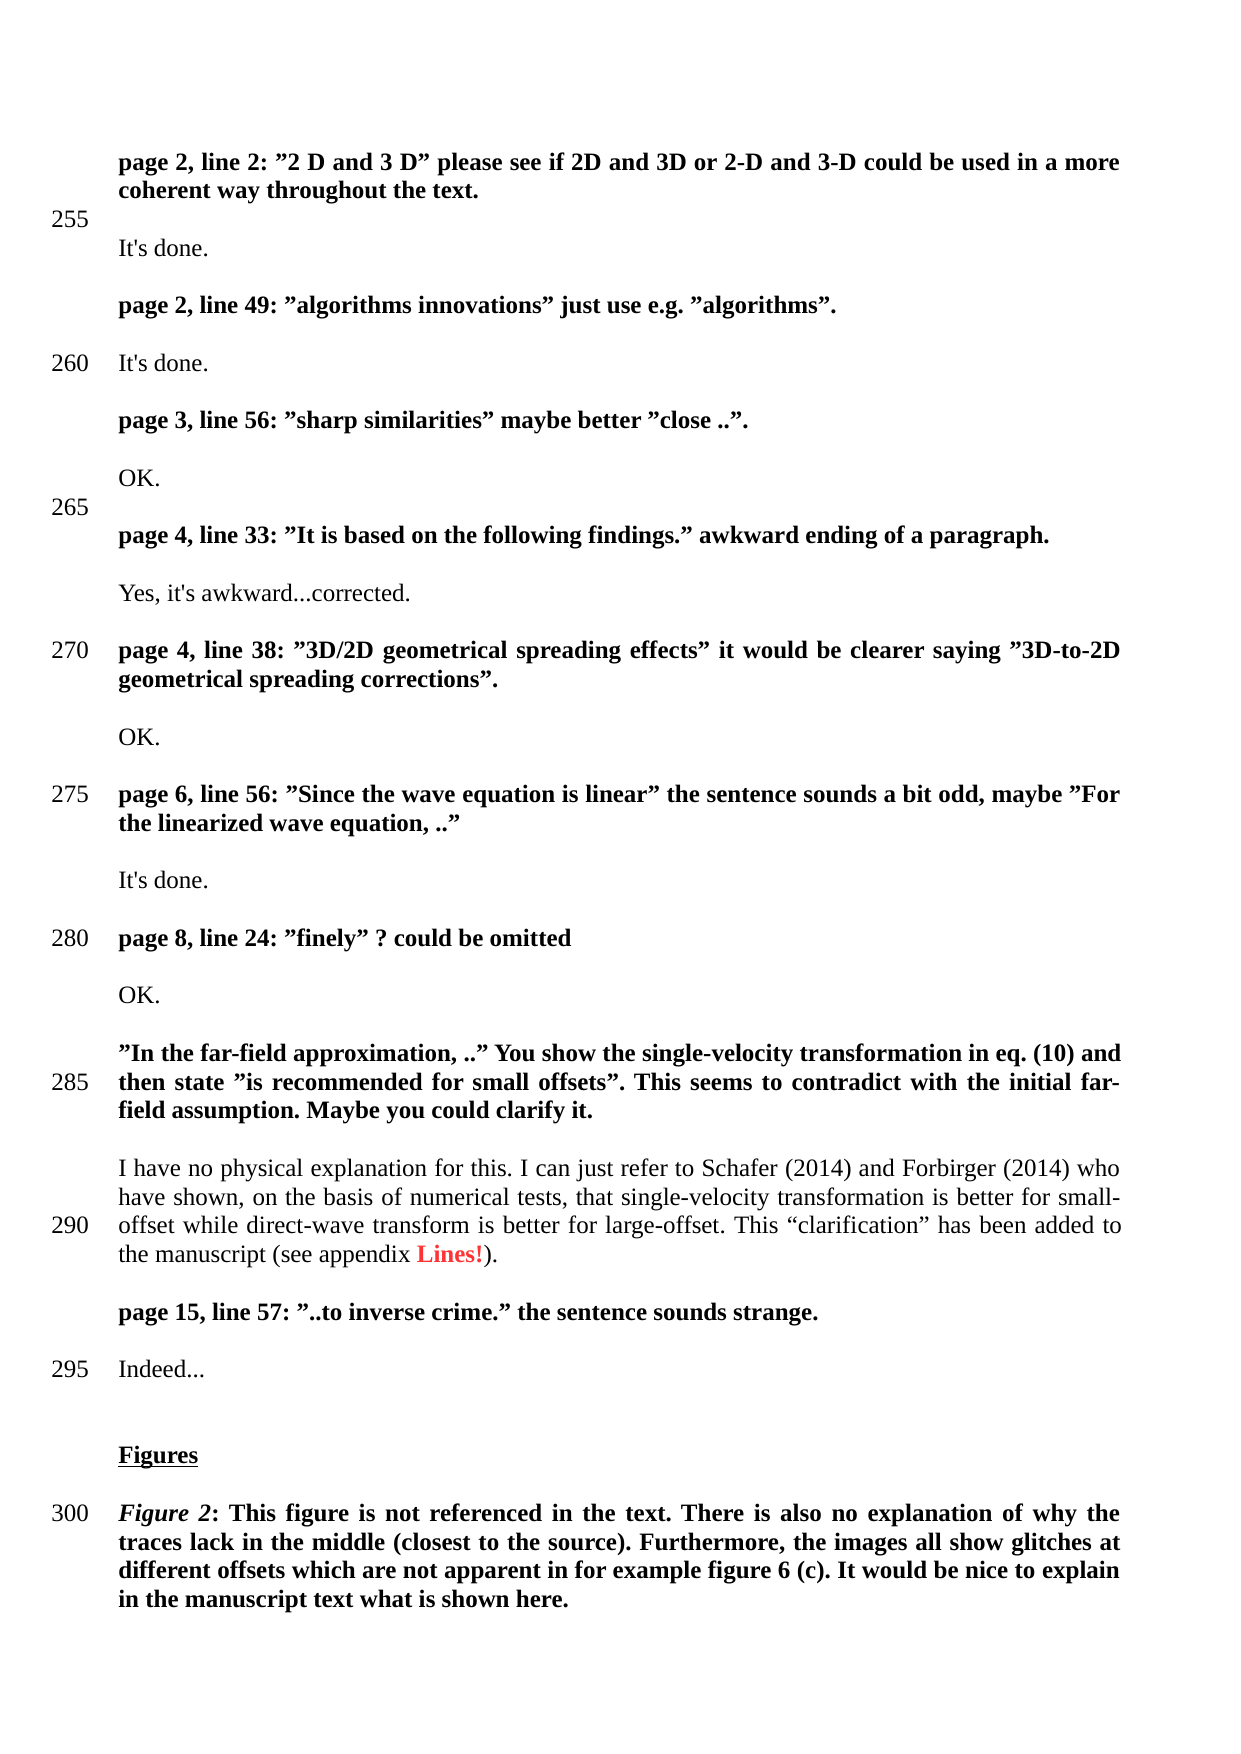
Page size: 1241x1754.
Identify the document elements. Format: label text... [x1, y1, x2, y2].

text page 2, line 2: ”2 D and 3 D” please see if 2D and 3D or 2-D and 3-D could be used in a more coherent way throughout the text. [118, 147, 1122, 204]
text It's done. [118, 348, 1122, 377]
text page 8, line 24: ”finely” ? could be omitted [118, 923, 1122, 952]
text page 15, line 57: ”..to inverse crime.” the sentence sounds strange. [118, 1297, 1122, 1326]
text Figure 2: This figure is not referenced in the text. There is also no explanation of why the traces lack in the middle (closest to the source). Furthermore, the images all show glitches at different offsets which are not apparent in for example figure 6 (c). It would be nice to explain in the manuscript text what is shown here. [118, 1498, 1122, 1613]
text OK. [118, 463, 1122, 492]
text page 6, line 56: ”Since the wave equation is linear” the sentence sounds a bit odd, maybe ”For the linearized wave equation, ..” [118, 779, 1122, 837]
text Indeed... [118, 1354, 1122, 1383]
text page 4, line 33: ”It is based on the following findings.” awkward ending of a paragraph. [118, 521, 1122, 549]
text OK. [118, 981, 1122, 1009]
text page 4, line 38: ”3D/2D geometrical spreading effects” it would be clearer saying ”3D-to-2D geometrical spreading corrections”. [118, 636, 1122, 693]
text OK. [118, 722, 1122, 751]
text It's done. [118, 233, 1122, 262]
text Figures [118, 1441, 1122, 1469]
text page 2, line 49: ”algorithms innovations” just use e.g. ”algorithms”. [118, 291, 1122, 319]
text page 3, line 56: ”sharp similarities” maybe better ”close ..”. [118, 406, 1122, 434]
text Yes, it's awkward...corrected. [118, 578, 1122, 607]
text It's done. [118, 866, 1122, 894]
text I have no physical explanation for this. I can just refer to Schafer (2014) and Forbirger (2014) who have shown, on the basis of numerical tests, that single-velocity transformation is better for small-offset while direct-wave transform is better for large-offset. This “clarification” has been added to the manuscript (see appendix Lines!). [118, 1153, 1122, 1268]
text ”In the far-field approximation, ..” You show the single-velocity transformation in eq. (10) and then state ”is recommended for small offsets”. This seems to contradict with the initial far-field assumption. Maybe you could clarify it. [118, 1038, 1122, 1124]
